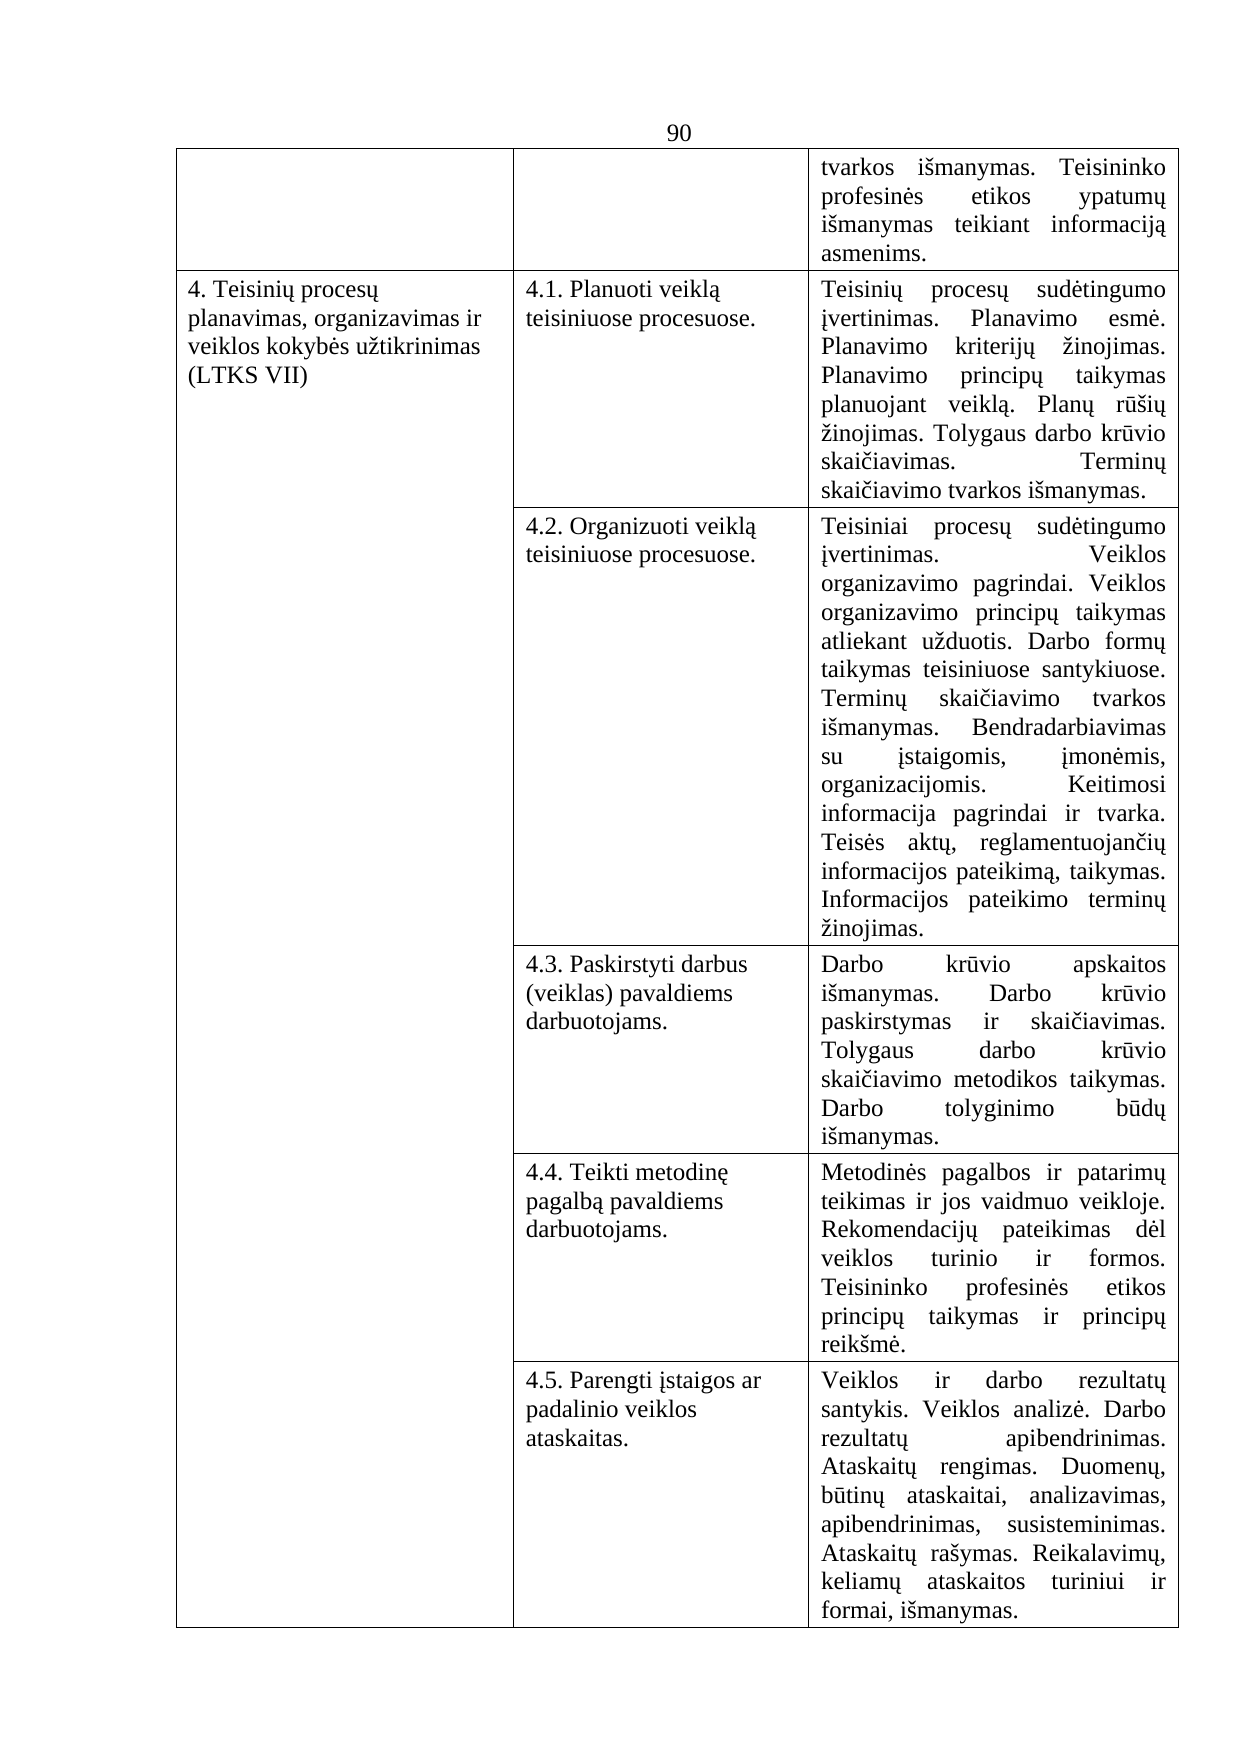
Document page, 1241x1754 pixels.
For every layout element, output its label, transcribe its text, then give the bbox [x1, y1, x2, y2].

table_cell [177, 149, 513, 270]
table_cell 4. Teisinių procesų planavimas, organizavimas ir veiklos kokybės užtikrinimas (LTKS VII) [177, 271, 513, 1627]
table_cell 4.3. Paskirstyti darbus (veiklas) pavaldiems darbuotojams. [514, 946, 808, 1153]
table_cell [514, 149, 808, 270]
table_cell 4.4. Teikti metodinę pagalbą pavaldiems darbuotojams. [514, 1154, 808, 1361]
table_cell Veiklos ir darbo rezultatų santykis. Veiklos analizė. Darbo rezultatų apibendrinimas. Ataskaitų rengimas. Duomenų, būtinų ataskaitai, analizavimas, apibendrinimas, susisteminimas. Ataskaitų rašymas. Reikalavimų, keliamų ataskaitos turiniui ir formai, išmanymas. [809, 1362, 1178, 1627]
table_cell 4.5. Parengti įstaigos ar padalinio veiklos ataskaitas. [514, 1362, 808, 1627]
table_cell 4.2. Organizuoti veiklą teisiniuose procesuose. [514, 508, 808, 945]
table_cell Teisiniai procesų sudėtingumo įvertinimas. Veiklos organizavimo pagrindai. Veiklos organizavimo principų taikymas atliekant užduotis. Darbo formų taikymas teisiniuose santykiuose. Terminų skaičiavimo tvarkos išmanymas. Bendradarbiavimas su įstaigomis, įmonėmis, organizacijomis. Keitimosi informacija pagrindai ir tvarka. Teisės aktų, reglamentuojančių informacijos pateikimą, taikymas. Informacijos pateikimo terminų žinojimas. [809, 508, 1178, 945]
table_cell Darbo krūvio apskaitos išmanymas. Darbo krūvio paskirstymas ir skaičiavimas. Tolygaus darbo krūvio skaičiavimo metodikos taikymas. Darbo tolyginimo būdų išmanymas. [809, 946, 1178, 1153]
table_cell tvarkos išmanymas. Teisininko profesinės etikos ypatumų išmanymas teikiant informaciją asmenims. [809, 149, 1178, 270]
table_cell Teisinių procesų sudėtingumo įvertinimas. Planavimo esmė. Planavimo kriterijų žinojimas. Planavimo principų taikymas planuojant veiklą. Planų rūšių žinojimas. Tolygaus darbo krūvio skaičiavimas. Terminų skaičiavimo tvarkos išmanymas. [809, 271, 1178, 507]
table_cell Metodinės pagalbos ir patarimų teikimas ir jos vaidmuo veikloje. Rekomendacijų pateikimas dėl veiklos turinio ir formos. Teisininko profesinės etikos principų taikymas ir principų reikšmė. [809, 1154, 1178, 1361]
table_cell 4.1. Planuoti veiklą teisiniuose procesuose. [514, 271, 808, 507]
